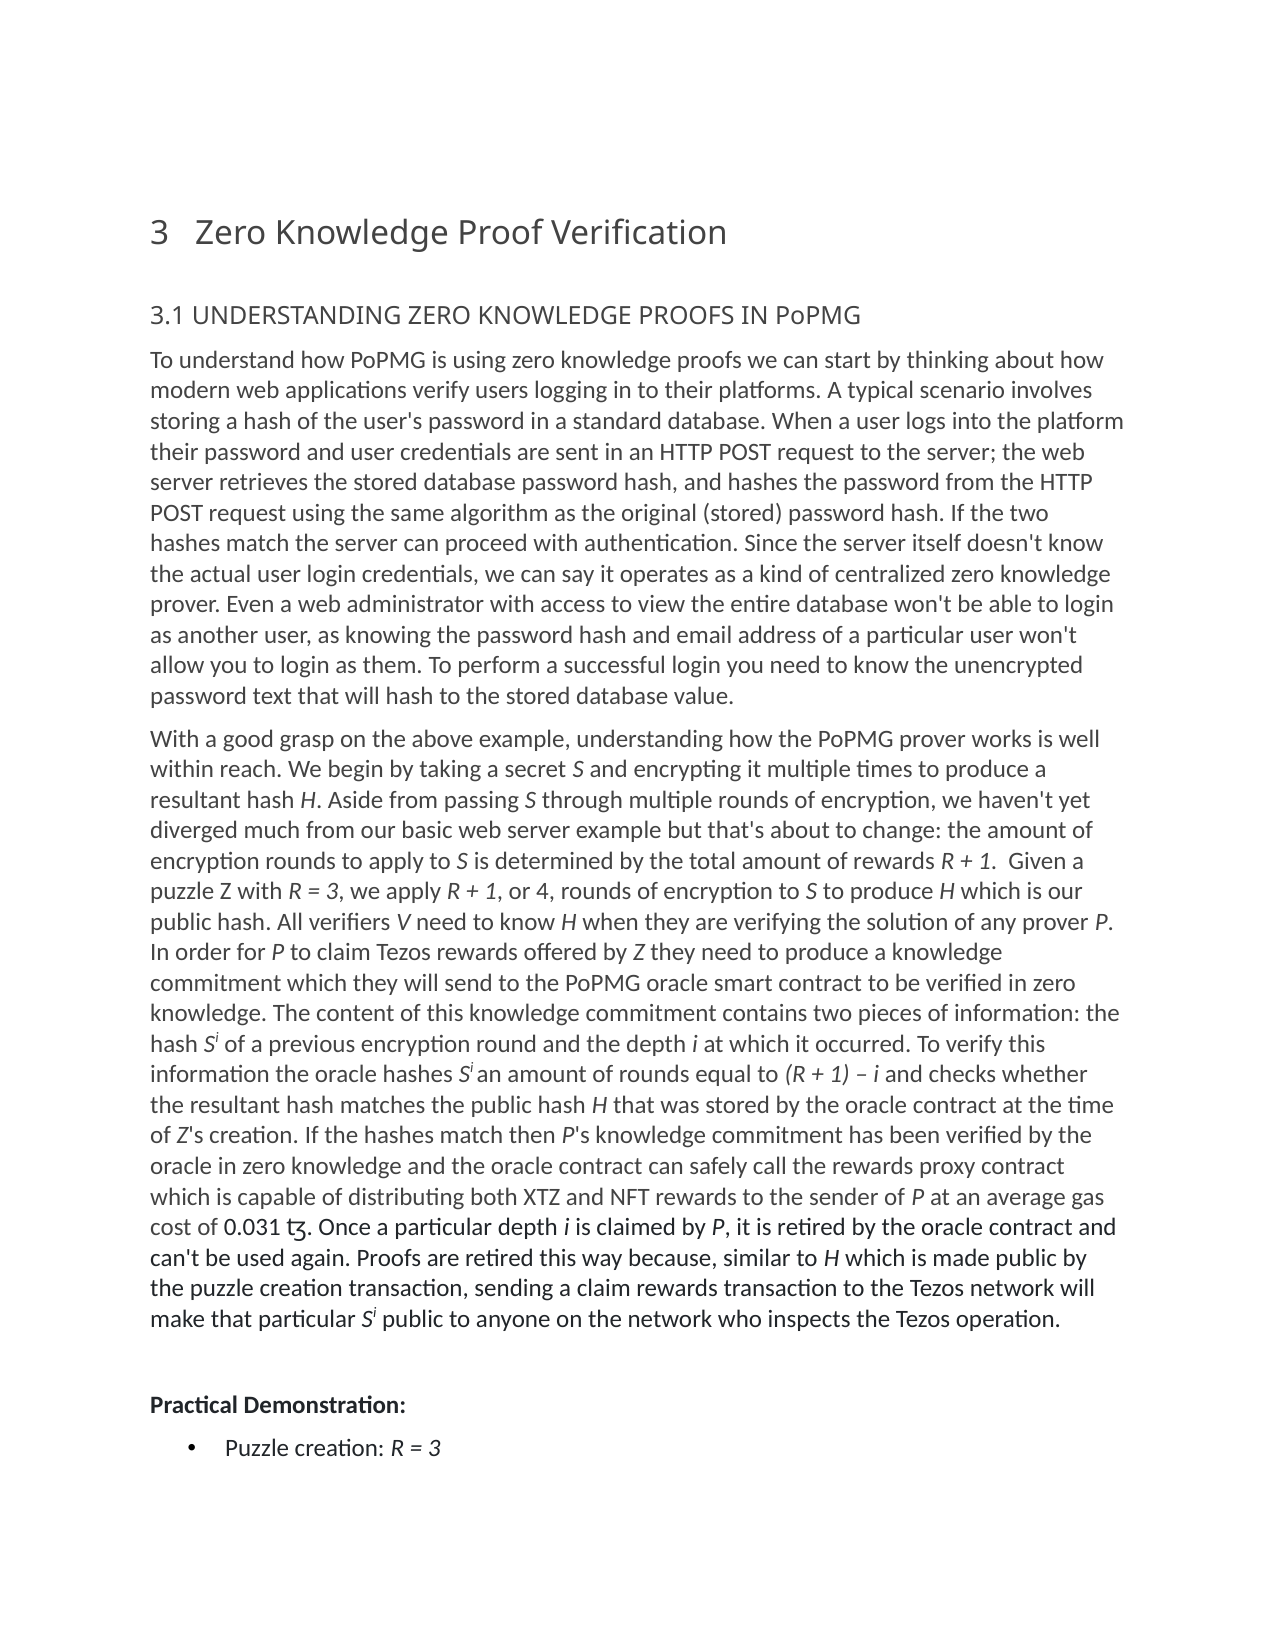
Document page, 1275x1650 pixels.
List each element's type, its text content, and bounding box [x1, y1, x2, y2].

subtitle 3 Zero Knowledge Proof Verification [150, 209, 1125, 254]
text To understand how PoPMG is using zero knowledge proofs we can start by thinking about how modern web applications verify users logging in to their platforms. A typical scenario involves storing a hash of the user's password in a standard database. When a user logs into the platform their password and user credentials are sent in an HTTP POST request to the server; the web server retrieves the stored database password hash, and hashes the password from the HTTP POST request using the same algorithm as the original (stored) password hash. If the two hashes match the server can proceed with authentication. Since the server itself doesn't know the actual user login credentials, we can say it operates as a kind of centralized zero knowledge prover. Even a web administrator with access to view the entire database won't be able to login as another user, as knowing the password hash and email address of a particular user won't allow you to login as them. To perform a successful login you need to know the unencrypted password text that will hash to the stored database value. [150, 344, 1125, 710]
text With a good grasp on the above example, understanding how the PoPMG prover works is well within reach. We begin by taking a secret S and encrypting it multiple times to produce a resultant hash H. Aside from passing S through multiple rounds of encryption, we haven't yet diverged much from our basic web server example but that's about to change: the amount of encryption rounds to apply to S is determined by the total amount of rewards R + 1. Given a puzzle Z with R = 3, we apply R + 1, or 4, rounds of encryption to S to produce H which is our public hash. All verifiers V need to know H when they are verifying the solution of any prover P. In order for P to claim Tezos rewards offered by Z they need to produce a knowledge commitment which they will send to the PoPMG oracle smart contract to be verified in zero knowledge. The content of this knowledge commitment contains two pieces of information: the hash Si of a previous encryption round and the depth i at which it occurred. To verify this information the oracle hashes Si an amount of rounds equal to (R + 1) – i and checks whether the resultant hash matches the public hash H that was stored by the oracle contract at the time of Z's creation. If the hashes match then P's knowledge commitment has been verified by the oracle in zero knowledge and the oracle contract can safely call the rewards proxy contract which is capable of distributing both XTZ and NFT rewards to the sender of P at an average gas cost of 0.031 ꜩ. Once a particular depth i is claimed by P, it is retired by the oracle contract and can't be used again. Proofs are retired this way because, similar to H which is made public by the puzzle creation transaction, sending a claim rewards transaction to the Tezos network will make that particular Si public to anyone on the network who inspects the Tezos operation. [150, 723, 1125, 1333]
text Practical Demonstration: [150, 1389, 1125, 1419]
text 3.1 UNDERSTANDING ZERO KNOWLEDGE PROOFS IN PoPMG [150, 297, 1125, 332]
list Puzzle creation: R = 3 [187, 1432, 1125, 1462]
